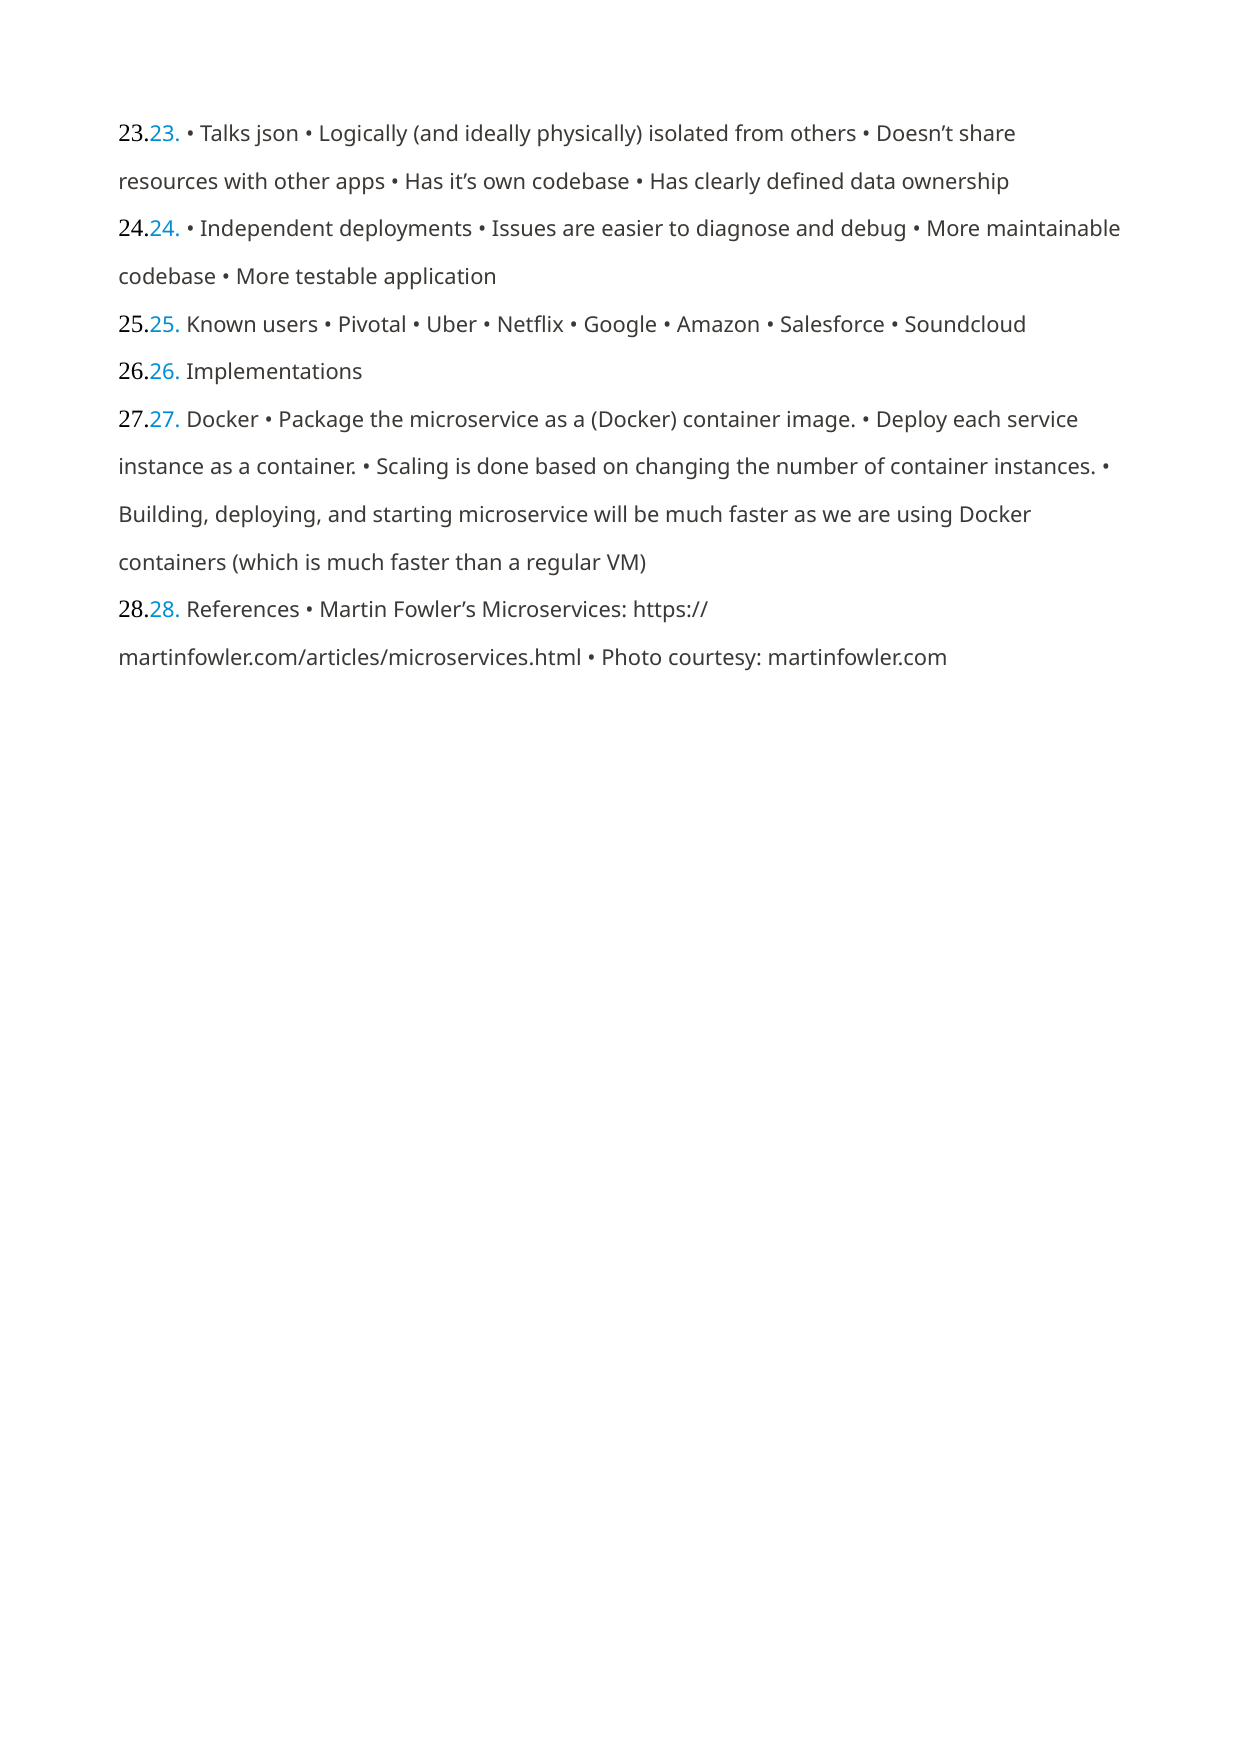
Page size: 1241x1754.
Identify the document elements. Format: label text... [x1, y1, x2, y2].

list 27. Docker • Package the microservice as a (Docker) container image. • Deploy each service instance as a container. • Scaling is done based on changing the number of container instances. • Building, deploying, and starting microservice will be much faster as we are using Docker containers (which is much faster than a regular VM) [118, 404, 1122, 576]
list 25. Known users • Pivotal • Uber • Netﬂix • Google • Amazon • Salesforce • Soundcloud [118, 308, 1122, 338]
list 24. • Independent deployments • Issues are easier to diagnose and debug • More maintainable codebase • More testable application [118, 213, 1122, 291]
list 28. References • Martin Fowler’s Microservices: https:// martinfowler.com/articles/microservices.html • Photo courtesy: martinfowler.com [118, 594, 1122, 672]
list 23. • Talks json • Logically (and ideally physically) isolated from others • Doesn’t share resources with other apps • Has it’s own codebase • Has clearly deﬁned data ownership [118, 118, 1122, 196]
list 26. Implementations [118, 356, 1122, 386]
